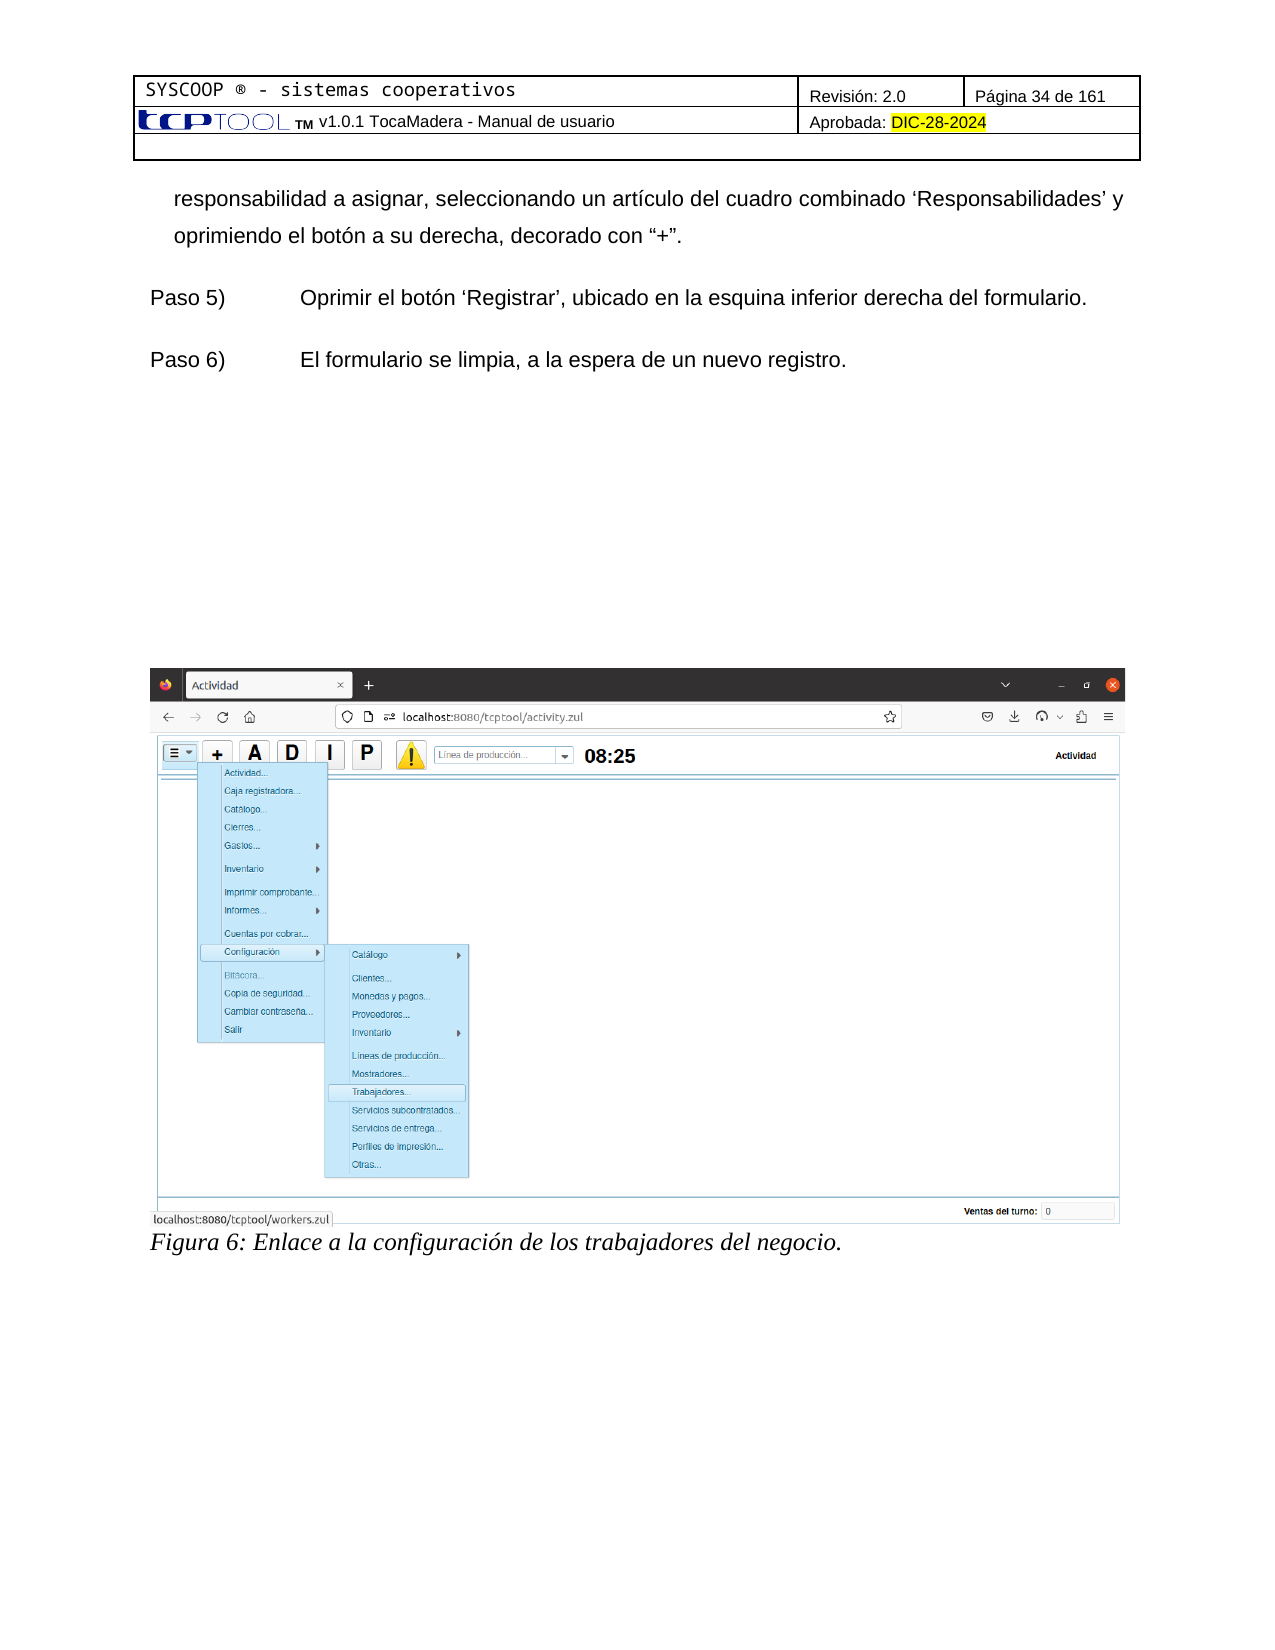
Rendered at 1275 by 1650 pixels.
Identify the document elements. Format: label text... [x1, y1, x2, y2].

text Figura 6: Enlace a la configuración de los trabajadores del negocio. [150, 1227, 1125, 1255]
list El formulario se limpia, a la espera de un nuevo registro. [150, 347, 1125, 372]
picture [138, 110, 290, 130]
picture [150, 668, 1125, 1227]
list responsabilidad a asignar, seleccionando un artículo del cuadro combinado ‘Responsabilidades’ y oprimiendo el botón a su derecha, decorado con “+”. [150, 186, 1125, 249]
list Oprimir el botón ‘Registrar’, ubicado en la esquina inferior derecha del formulario. [150, 285, 1125, 310]
